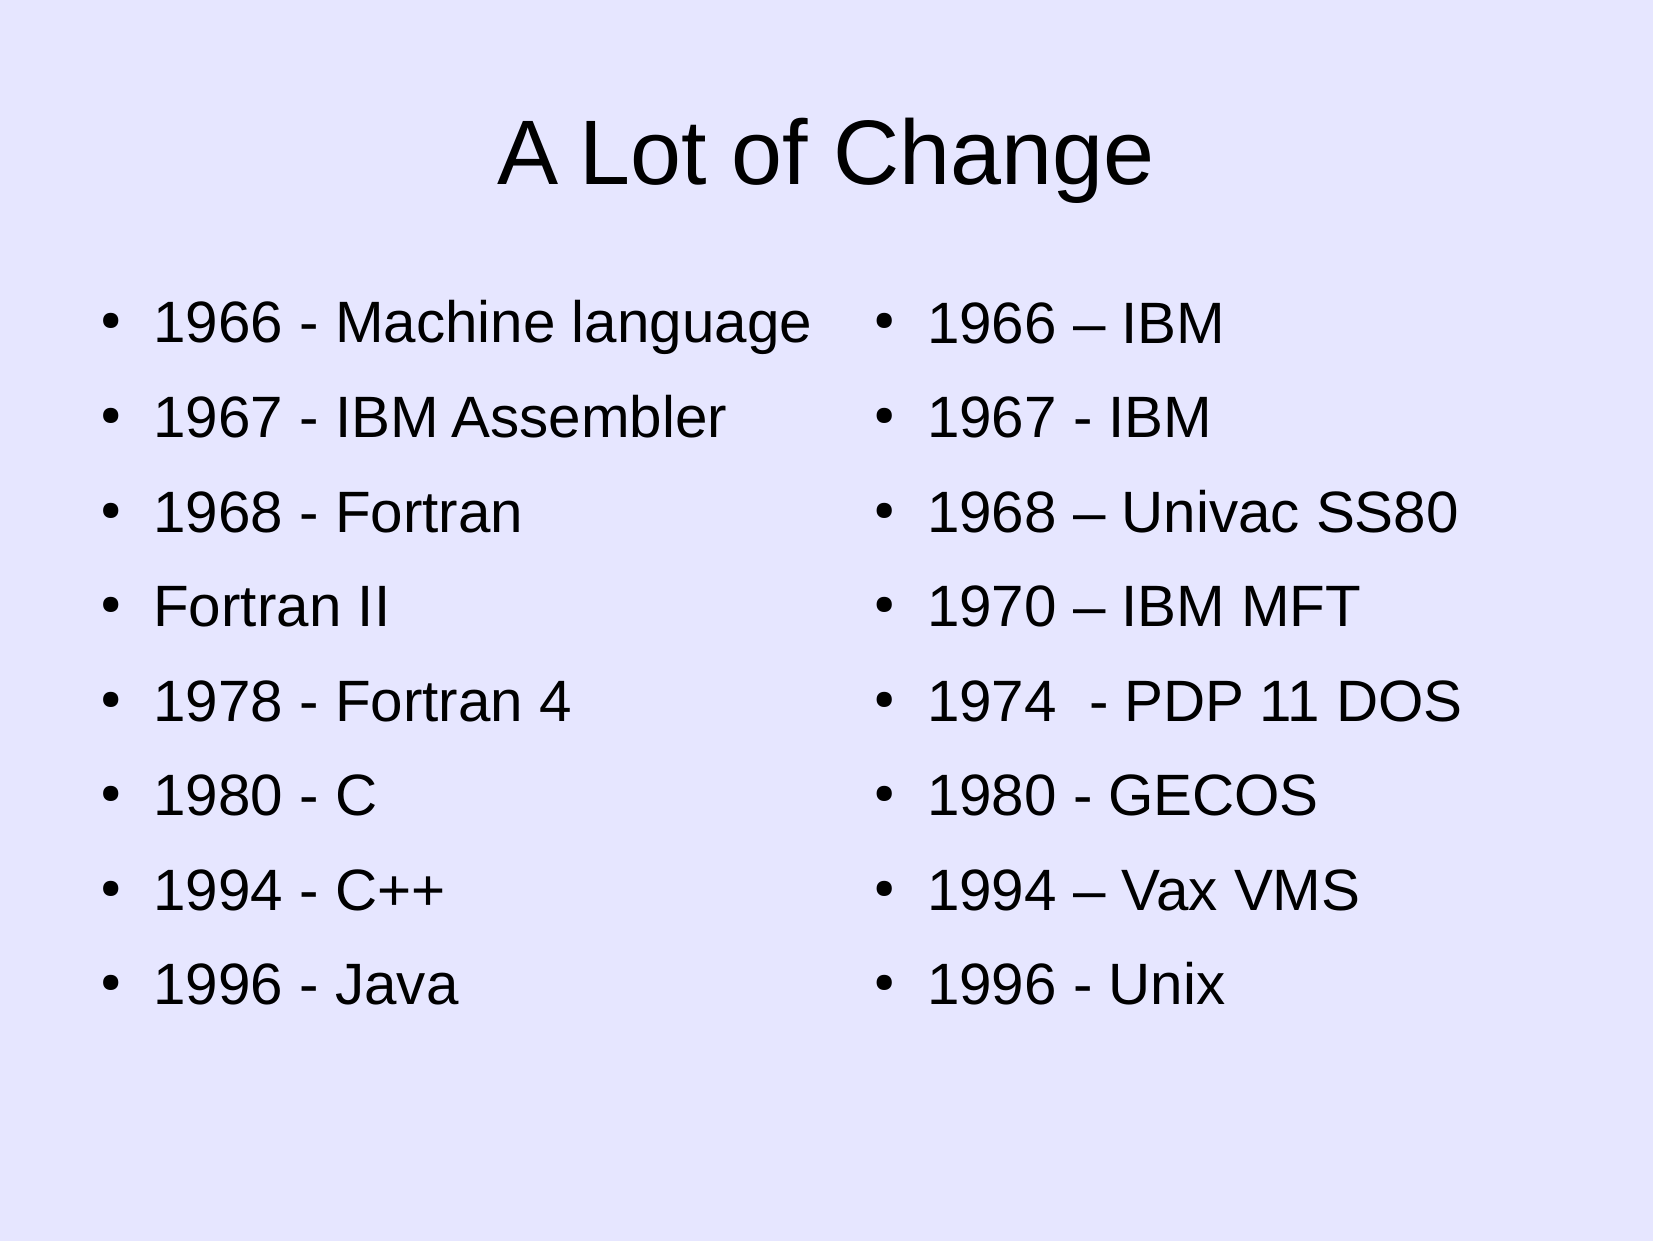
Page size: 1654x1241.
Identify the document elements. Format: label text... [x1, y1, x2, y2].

title A Lot of Change [82, 49, 1571, 257]
list 1966 – IBM 1967 - IBM 1968 – Univac SS80 1970 – IBM MFT 1974 - PDP 11 DOS 1980 - GECOS 1994 – Vax VMS 1996 - Unix [856, 290, 1534, 1109]
list 1966 - Machine language 1967 - IBM Assembler 1968 - Fortran Fortran II 1978 - Fortran 4 1980 - C 1994 - C++ 1996 - Java [82, 290, 856, 1109]
